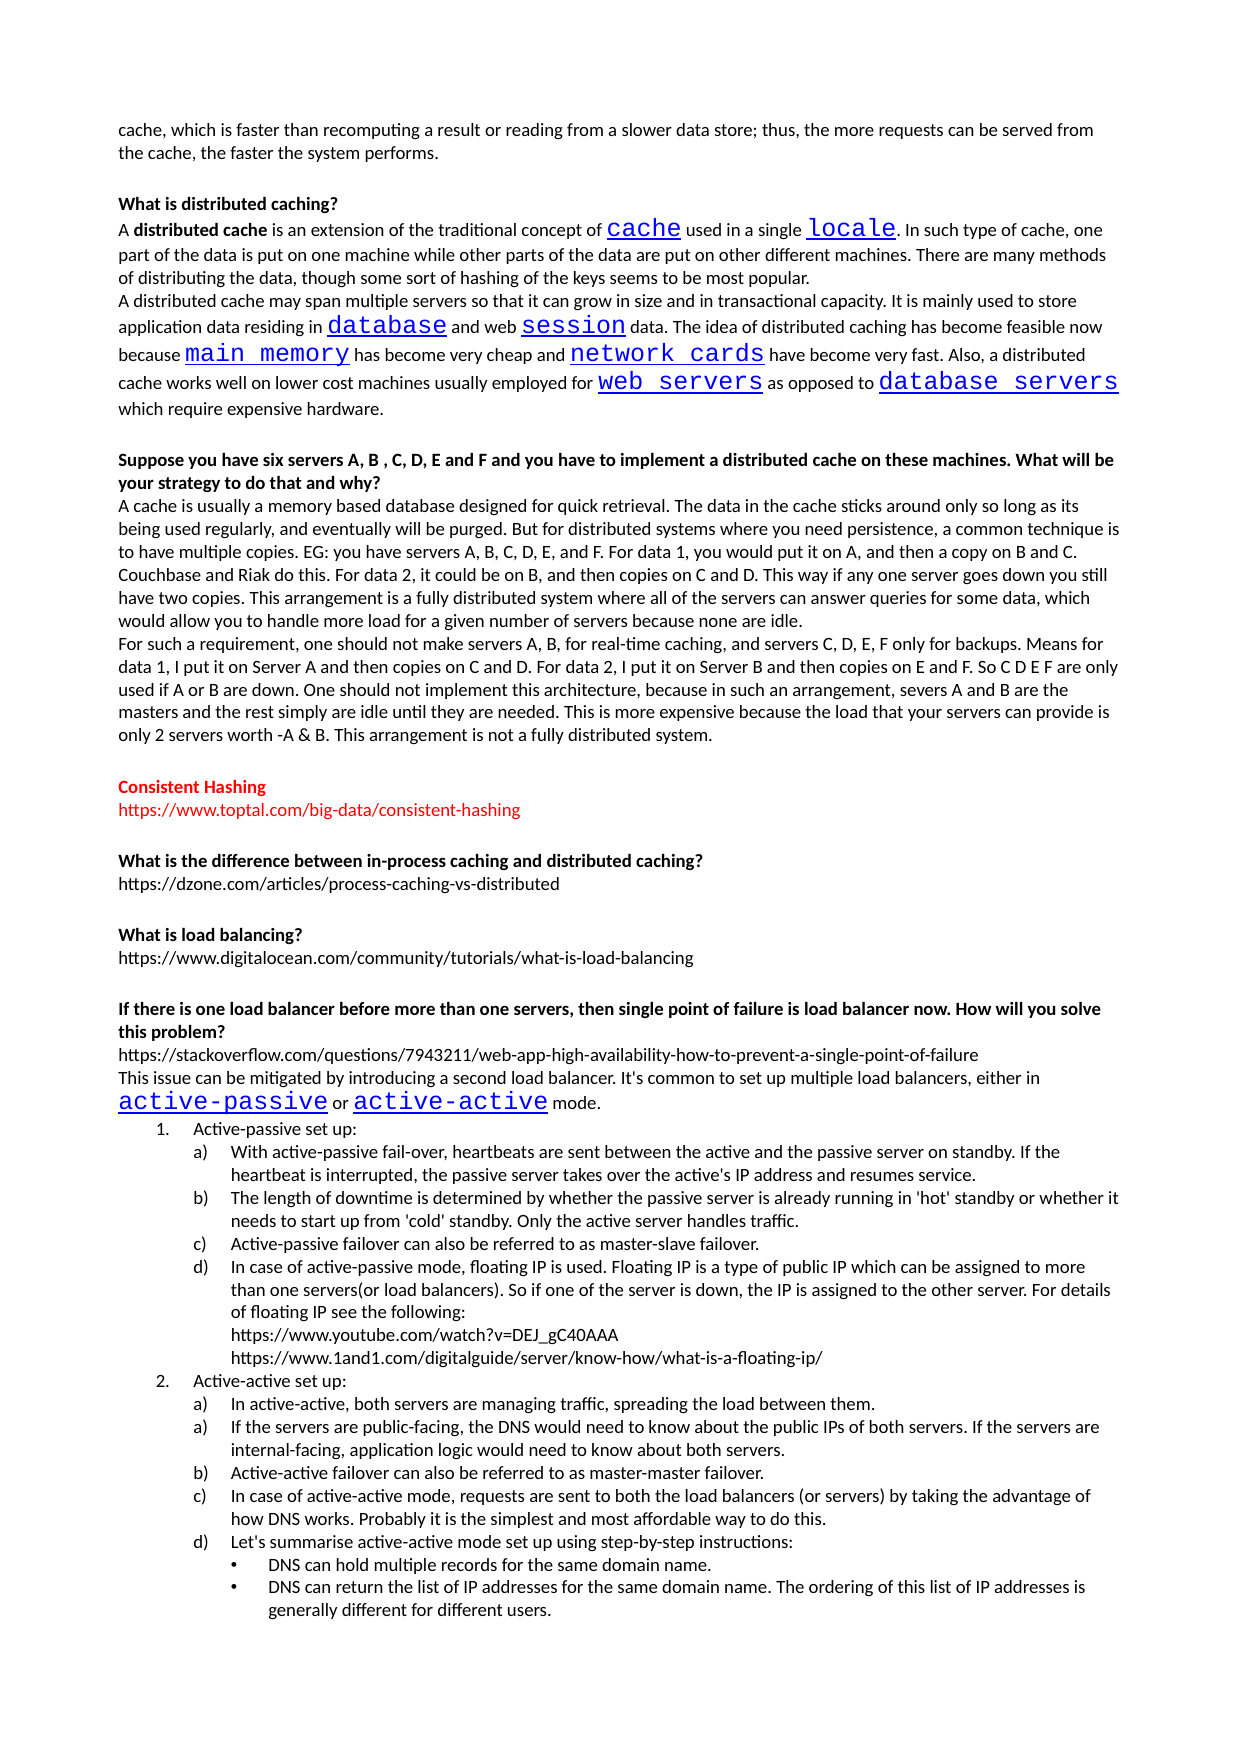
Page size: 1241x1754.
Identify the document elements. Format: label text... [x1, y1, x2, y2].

text What is load balancing? [118, 923, 1122, 946]
list Let's summarise active-active mode set up using step-by-step instructions: [193, 1530, 1122, 1553]
list Active-active failover can also be referred to as master-master failover. [193, 1461, 1122, 1484]
text https://stackoverflow.com/questions/7943211/web-app-high-availability-how-to-prevent-a-single-point-of-failure [118, 1043, 1122, 1066]
text What is the difference between in-process caching and distributed caching? [118, 849, 1122, 872]
list https://www.youtube.com/watch?v=DEJ_gC40AAA [193, 1323, 1122, 1346]
list The length of downtime is determined by whether the passive server is already running in 'hot' standby or whether it needs to start up from 'cold' standby. Only the active server handles traffic. [193, 1186, 1122, 1232]
list Active-active set up: [156, 1369, 1122, 1392]
list https://www.1and1.com/digitalguide/server/know-how/what-is-a-floating-ip/ [193, 1346, 1122, 1369]
text https://www.toptal.com/big-data/consistent-hashing [118, 798, 1122, 821]
list Active-passive set up: [156, 1117, 1122, 1140]
text Suppose you have six servers A, B , C, D, E and F and you have to implement a distributed cache on these machines. What will be your strategy to do that and why? [118, 448, 1122, 494]
text This issue can be mitigated by introducing a second load balancer. It's common to set up multiple load balancers, either in active-passive or active-active mode. [118, 1066, 1122, 1117]
text https://www.digitalocean.com/community/tutorials/what-is-load-balancing [118, 946, 1122, 969]
text Consistent Hashing [118, 775, 1122, 798]
text A cache is usually a memory based database designed for quick retrieval. The data in the cache sticks around only so long as its being used regularly, and eventually will be purged. But for distributed systems where you need persistence, a common technique is to have multiple copies. EG: you have servers A, B, C, D, E, and F. For data 1, you would put it on A, and then a copy on B and C. Couchbase and Riak do this. For data 2, it could be on B, and then copies on C and D. This way if any one server goes down you still have two copies. This arrangement is a fully distributed system where all of the servers can answer queries for some data, which would allow you to handle more load for a given number of servers because none are idle. [118, 494, 1122, 632]
text A distributed cache is an extension of the traditional concept of cache used in a single locale. In such type of cache, one part of the data is put on one machine while other parts of the data are put on other different machines. There are many methods of distributing the data, though some sort of hashing of the keys seems to be most popular. [118, 215, 1122, 289]
text A distributed cache may span multiple servers so that it can grow in size and in transactional capacity. It is mainly used to store application data residing in database and web session data. The idea of distributed caching has become feasible now because main memory has become very cheap and network cards have become very fast. Also, a distributed cache works well on lower cost machines usually employed for web servers as opposed to database servers which require expensive hardware. [118, 289, 1122, 420]
list Active-passive failover can also be referred to as master-slave failover. [193, 1232, 1122, 1255]
list In active-active, both servers are managing traffic, spreading the load between them. [193, 1392, 1122, 1415]
text https://dzone.com/articles/process-caching-vs-distributed [118, 872, 1122, 895]
list DNS can return the list of IP addresses for the same domain name. The ordering of this list of IP addresses is generally different for different users. [231, 1576, 1122, 1621]
list If the servers are public-facing, the DNS would need to know about the public IPs of both servers. If the servers are internal-facing, application logic would need to know about both servers. [193, 1415, 1122, 1461]
list In case of active-active mode, requests are sent to both the load balancers (or servers) by taking the advantage of how DNS works. Probably it is the simplest and most affordable way to do this. [193, 1484, 1122, 1530]
list DNS can hold multiple records for the same domain name. [231, 1553, 1122, 1576]
list With active-passive fail-over, heartbeats are sent between the active and the passive server on standby. If the heartbeat is interrupted, the passive server takes over the active's IP address and resumes service. [193, 1140, 1122, 1186]
text If there is one load balancer before more than one servers, then single point of failure is load balancer now. How will you solve this problem? [118, 997, 1122, 1043]
text What is distributed caching? [118, 192, 1122, 215]
text For such a requirement, one should not make servers A, B, for real-time caching, and servers C, D, E, F only for backups. Means for data 1, I put it on Server A and then copies on C and D. For data 2, I put it on Server B and then copies on E and F. So C D E F are only used if A or B are down. One should not implement this architecture, because in such an arrangement, severs A and B are the masters and the rest simply are idle until they are needed. This is more expensive because the load that your servers can provide is only 2 servers worth -A & B. This arrangement is not a fully distributed system. [118, 632, 1122, 746]
text cache, which is faster than recomputing a result or reading from a slower data store; thus, the more requests can be served from the cache, the faster the system performs. [118, 118, 1122, 164]
list In case of active-passive mode, floating IP is used. Floating IP is a type of public IP which can be assigned to more than one servers(or load balancers). So if one of the server is down, the IP is assigned to the other server. For details of floating IP see the following: [193, 1255, 1122, 1323]
